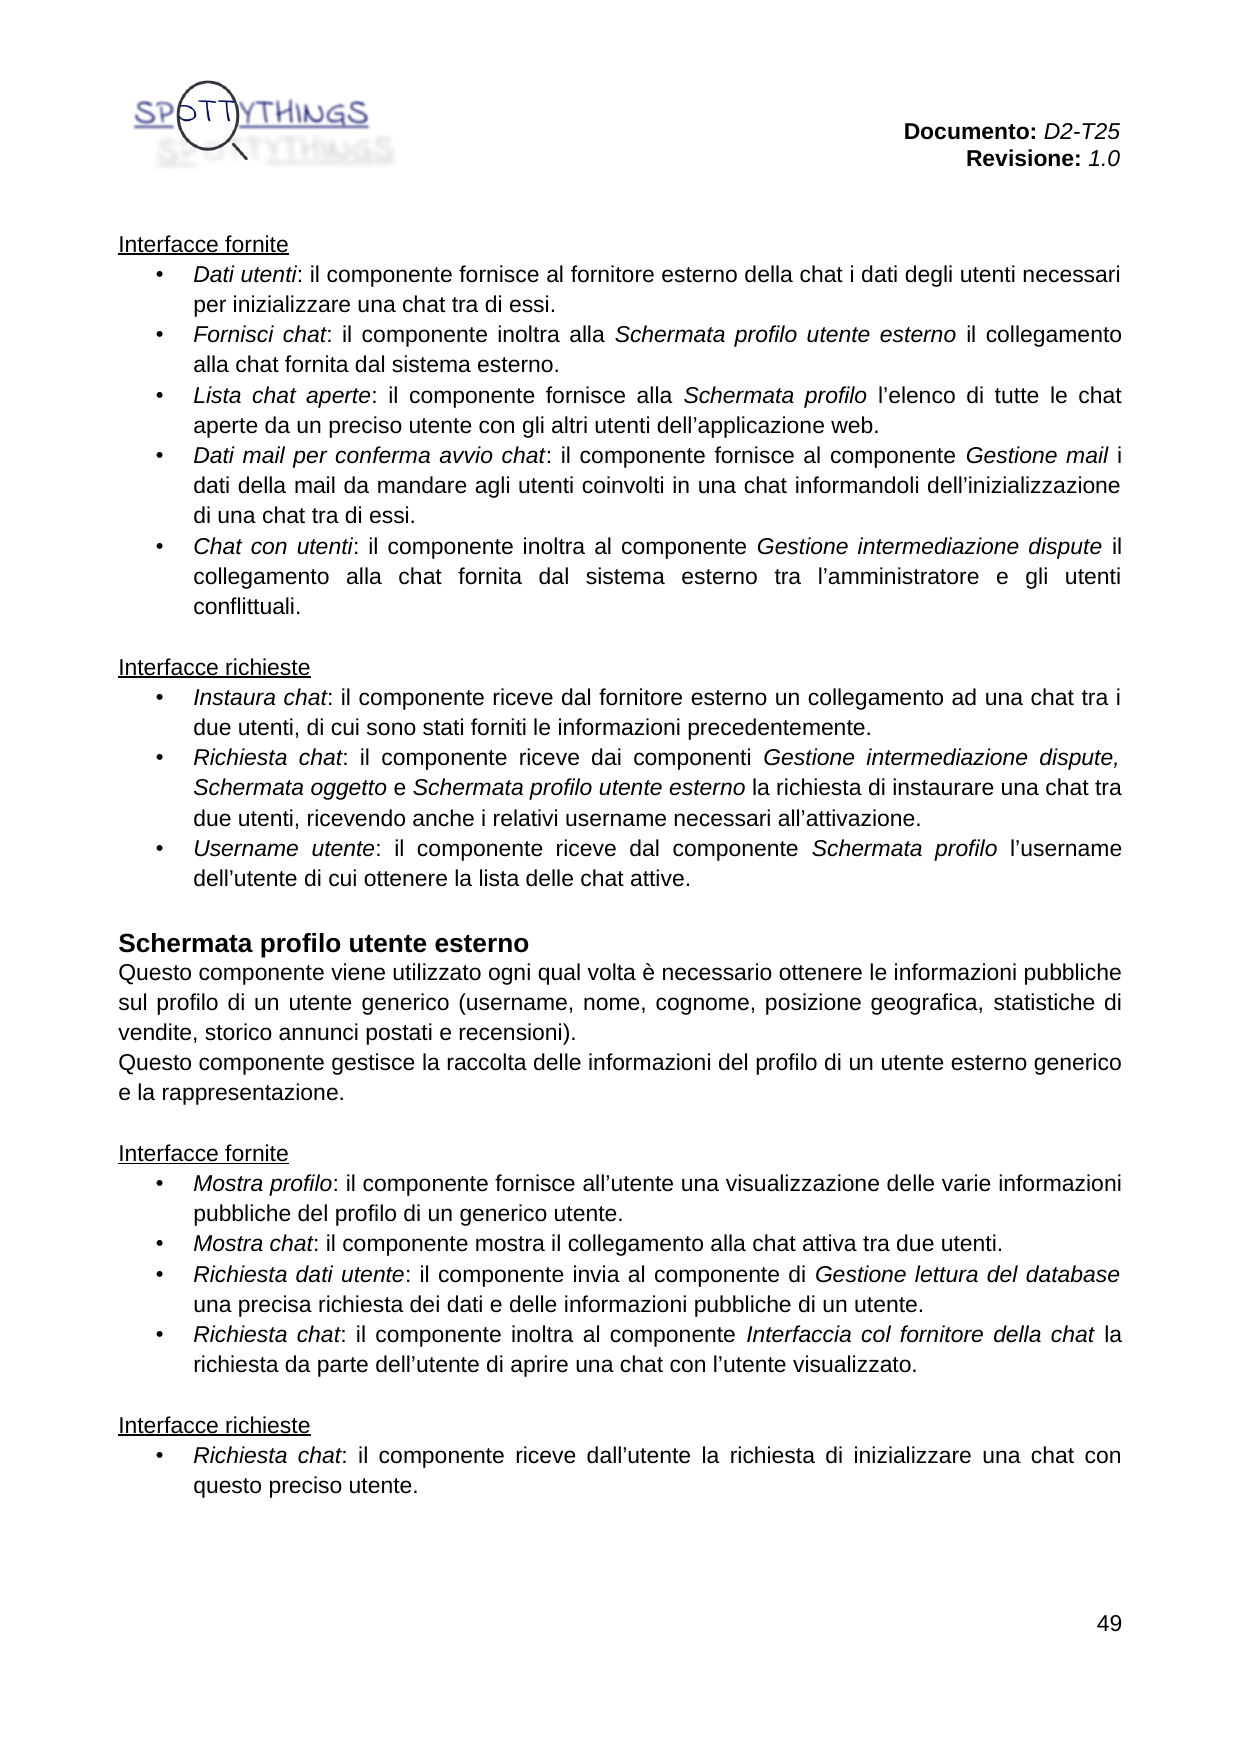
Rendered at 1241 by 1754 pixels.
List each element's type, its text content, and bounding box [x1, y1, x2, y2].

list Fornisci chat: il componente inoltra alla Schermata profilo utente esterno il collegamento alla chat fornita dal sistema esterno. [156, 321, 1122, 378]
list Username utente: il componente riceve dal componente Schermata profilo l’username dell’utente di cui ottenere la lista delle chat attive. [156, 835, 1122, 891]
list Chat con utenti: il componente inoltra al componente Gestione intermediazione dispute il collegamento alla chat fornita dal sistema esterno tra l’amministratore e gli utenti conflittuali. [156, 533, 1122, 619]
list Dati mail per conferma avvio chat: il componente fornisce al componente Gestione mail i dati della mail da mandare agli utenti coinvolti in una chat informandoli dell’inizializzazione di una chat tra di essi. [156, 442, 1122, 529]
list Mostra chat: il componente mostra il collegamento alla chat attiva tra due utenti. [156, 1230, 1122, 1257]
list Lista chat aperte: il componente fornisce alla Schermata profilo l’elenco di tutte le chat aperte da un preciso utente con gli altri utenti dell’applicazione web. [156, 382, 1122, 438]
list Richiesta chat: il componente riceve dall’utente la richiesta di inizializzare una chat con questo preciso utente. [156, 1442, 1122, 1498]
list Instaura chat: il componente riceve dal fornitore esterno un collegamento ad una chat tra i due utenti, di cui sono stati forniti le informazioni precedentemente. [156, 684, 1122, 740]
text Interfacce richieste [118, 1412, 1122, 1438]
list Richiesta chat: il componente inoltra al componente Interfaccia col fornitore della chat la richiesta da parte dell’utente di aprire una chat con l’utente visualizzato. [156, 1321, 1122, 1377]
list Mostra profilo: il componente fornisce all’utente una visualizzazione delle varie informazioni pubbliche del profilo di un generico utente. [156, 1170, 1122, 1226]
list Richiesta dati utente: il componente invia al componente di Gestione lettura del database una precisa richiesta dei dati e delle informazioni pubbliche di un utente. [156, 1261, 1122, 1317]
text Interfacce fornite [118, 231, 1122, 257]
text Questo componente gestisce la raccolta delle informazioni del profilo di un utente esterno generico e la rappresentazione. [118, 1049, 1122, 1106]
picture [123, 73, 399, 187]
text Interfacce fornite [118, 1140, 1122, 1166]
text Interfacce richieste [118, 653, 1122, 680]
subtitle Schermata profilo utente esterno [118, 928, 1122, 958]
list Richiesta chat: il componente riceve dai componenti Gestione intermediazione dispute, Schermata oggetto e Schermata profilo utente esterno la richiesta di instaurare una chat tra due utenti, ricevendo anche i relativi username necessari all’attivazione. [156, 744, 1122, 831]
text Questo componente viene utilizzato ogni qual volta è necessario ottenere le informazioni pubbliche sul profilo di un utente generico (username, nome, cognome, posizione geografica, statistiche di vendite, storico annunci postati e recensioni). [118, 958, 1122, 1045]
list Dati utenti: il componente fornisce al fornitore esterno della chat i dati degli utenti necessari per inizializzare una chat tra di essi. [156, 261, 1122, 317]
